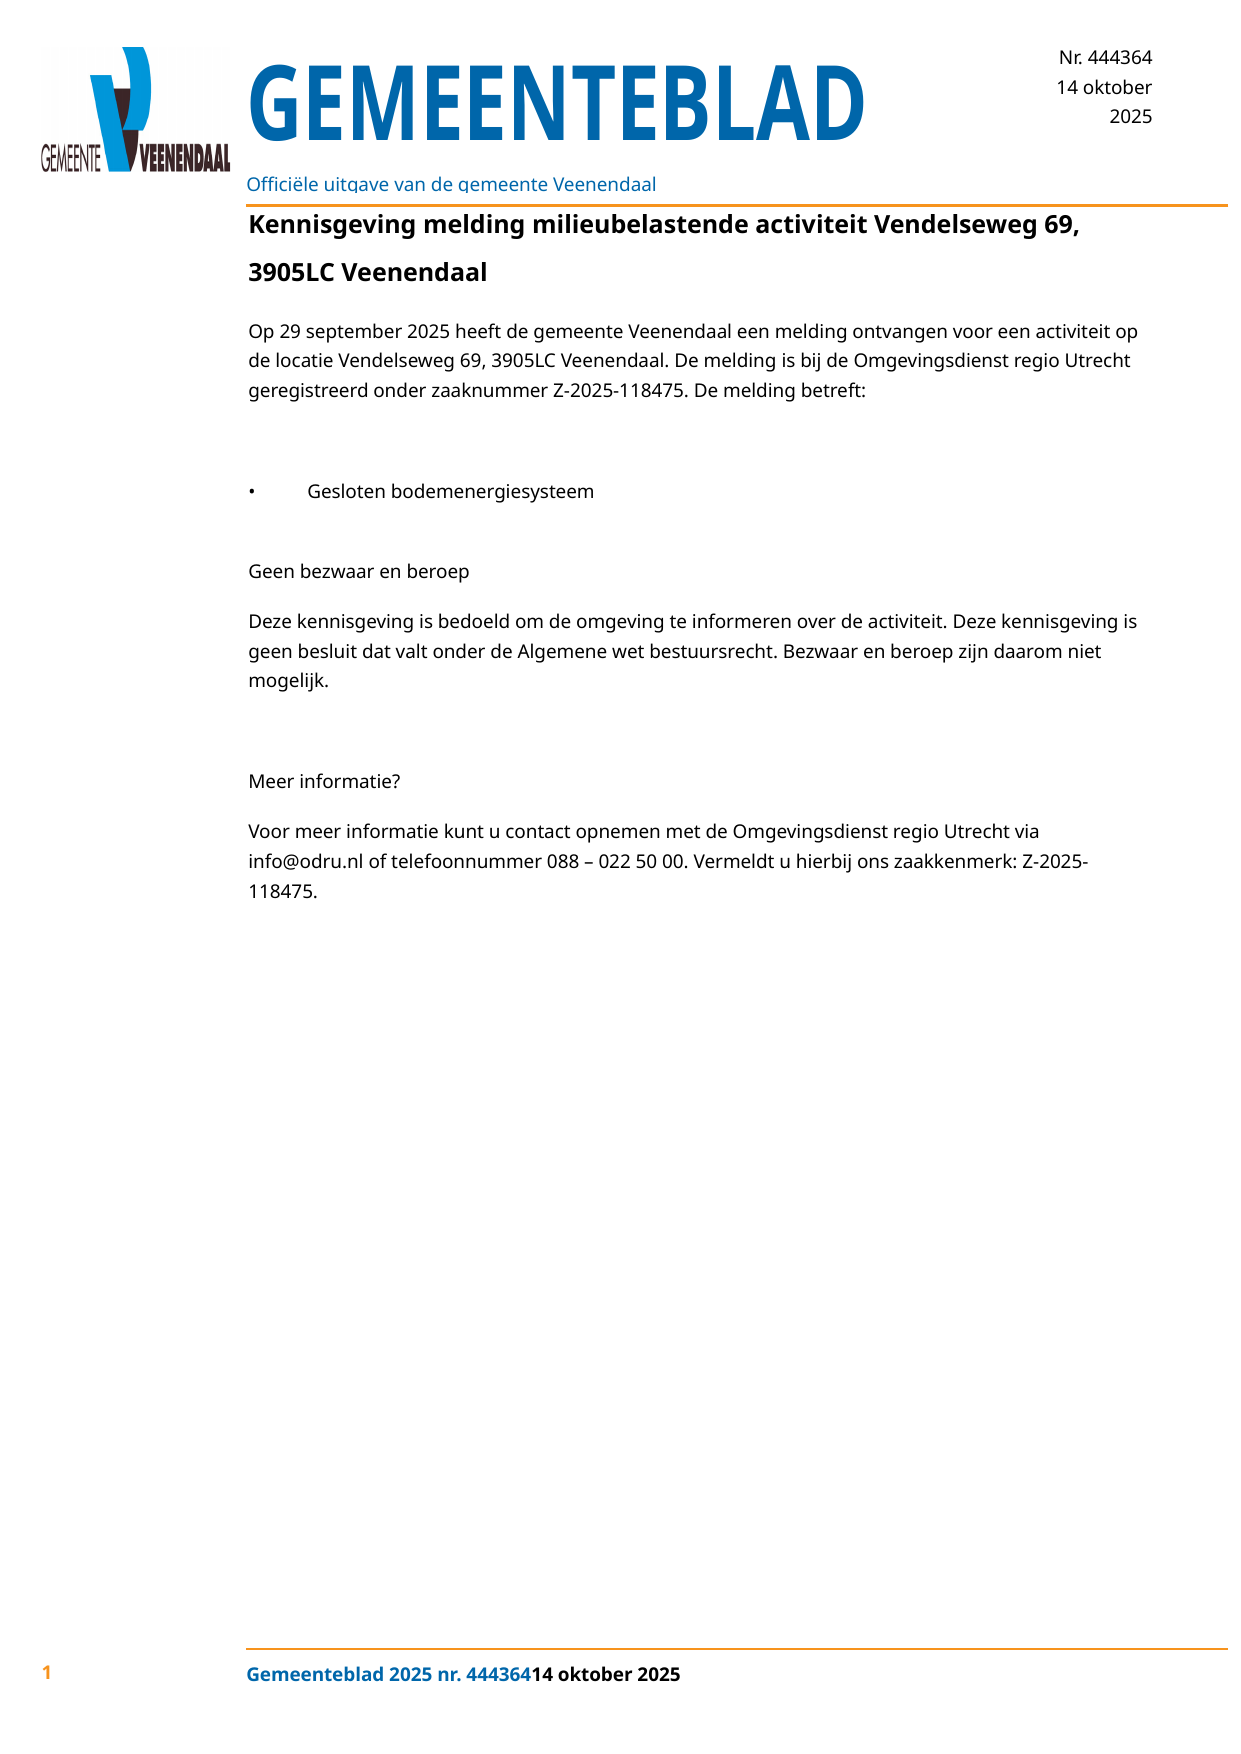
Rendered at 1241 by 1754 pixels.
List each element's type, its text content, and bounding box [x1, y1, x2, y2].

text Kennisgeving melding milieubelastende activiteit Vendelseweg 69, 3905LC Veenendaal [248, 207, 1152, 288]
text Meer informatie? [248, 768, 1152, 794]
text Geen bezwaar en beroep [248, 558, 1152, 584]
picture [41, 47, 130, 172]
list Gesloten bodemenergiesysteem [248, 478, 1152, 504]
text Deze kennisgeving is bedoeld om de omgeving te informeren over de activiteit. Deze kennisgeving is geen besluit dat valt onder de Algemene wet bestuursrecht. Bezwaar en beroep zijn daarom niet mogelijk. [248, 608, 1152, 693]
text Op 29 september 2025 heeft de gemeente Veenendaal een melding ontvangen voor een activiteit op de locatie Vendelseweg 69, 3905LC Veenendaal. De melding is bij de Omgevingsdienst regio Utrecht geregistreerd onder zaaknummer Z-2025-118475. De melding betreft: [248, 318, 1152, 403]
picture [123, 47, 231, 172]
text Voor meer informatie kunt u contact opnemen met de Omgevingsdienst regio Utrecht via info@odru.nl of telefoonnummer 088 – 022 50 00. Vermeldt u hierbij ons zaakkenmerk: Z-2025-118475. [248, 819, 1152, 904]
